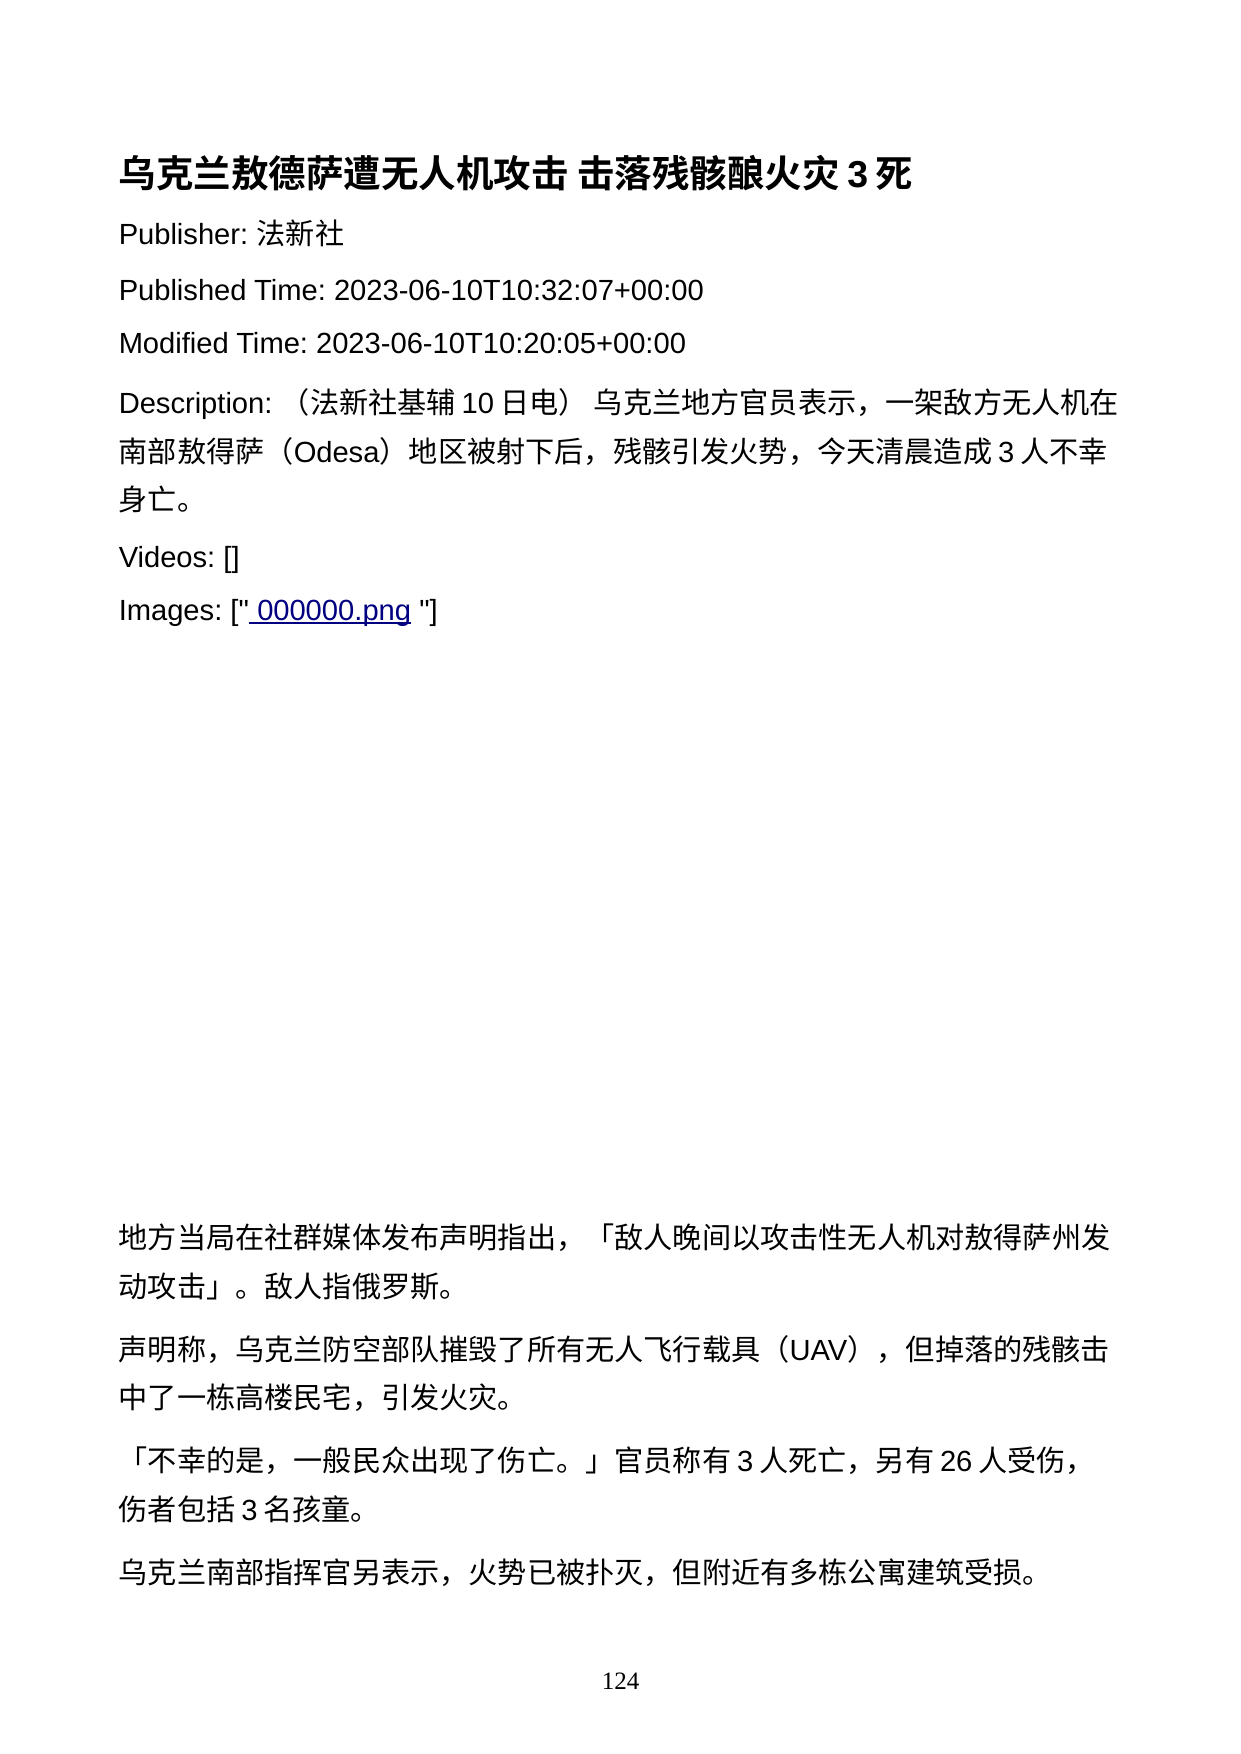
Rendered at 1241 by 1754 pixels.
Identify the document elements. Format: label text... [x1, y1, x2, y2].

text Modified Time: 2023-06-10T10:20:05+00:00 [118, 327, 1122, 360]
text 「不幸的是，一般民众出现了伤亡。」官员称有3人死亡，另有26人受伤，伤者包括3名孩童。 [118, 1438, 1122, 1529]
text Description: （法新社基辅10日电） 乌克兰地方官员表示，一架敌方无人机在南部敖得萨（Odesa）地区被射下后，残骸引发火势，今天清晨造成3人不幸身亡。 [118, 380, 1122, 519]
text 地方当局在社群媒体发布声明指出，「敌人晚间以攻击性无人机对敖得萨州发动攻击」。敌人指俄罗斯。 [118, 1214, 1122, 1305]
text 乌克兰南部指挥官另表示，火势已被扑灭，但附近有多栋公寓建筑受损。 [118, 1549, 1122, 1592]
text Publisher: 法新社 [118, 210, 1122, 253]
subtitle 乌克兰敖德萨遭无人机攻击 击落残骸酿火灾3死 [118, 143, 1122, 198]
text Videos: [] [118, 540, 1122, 573]
text Images: [" 000000.png "] [118, 593, 1122, 627]
text 声明称，乌克兰防空部队摧毁了所有无人飞行载具（UAV），但掉落的残骸击中了一栋高楼民宅，引发火灾。 [118, 1326, 1122, 1417]
text Published Time: 2023-06-10T10:32:07+00:00 [118, 273, 1122, 307]
